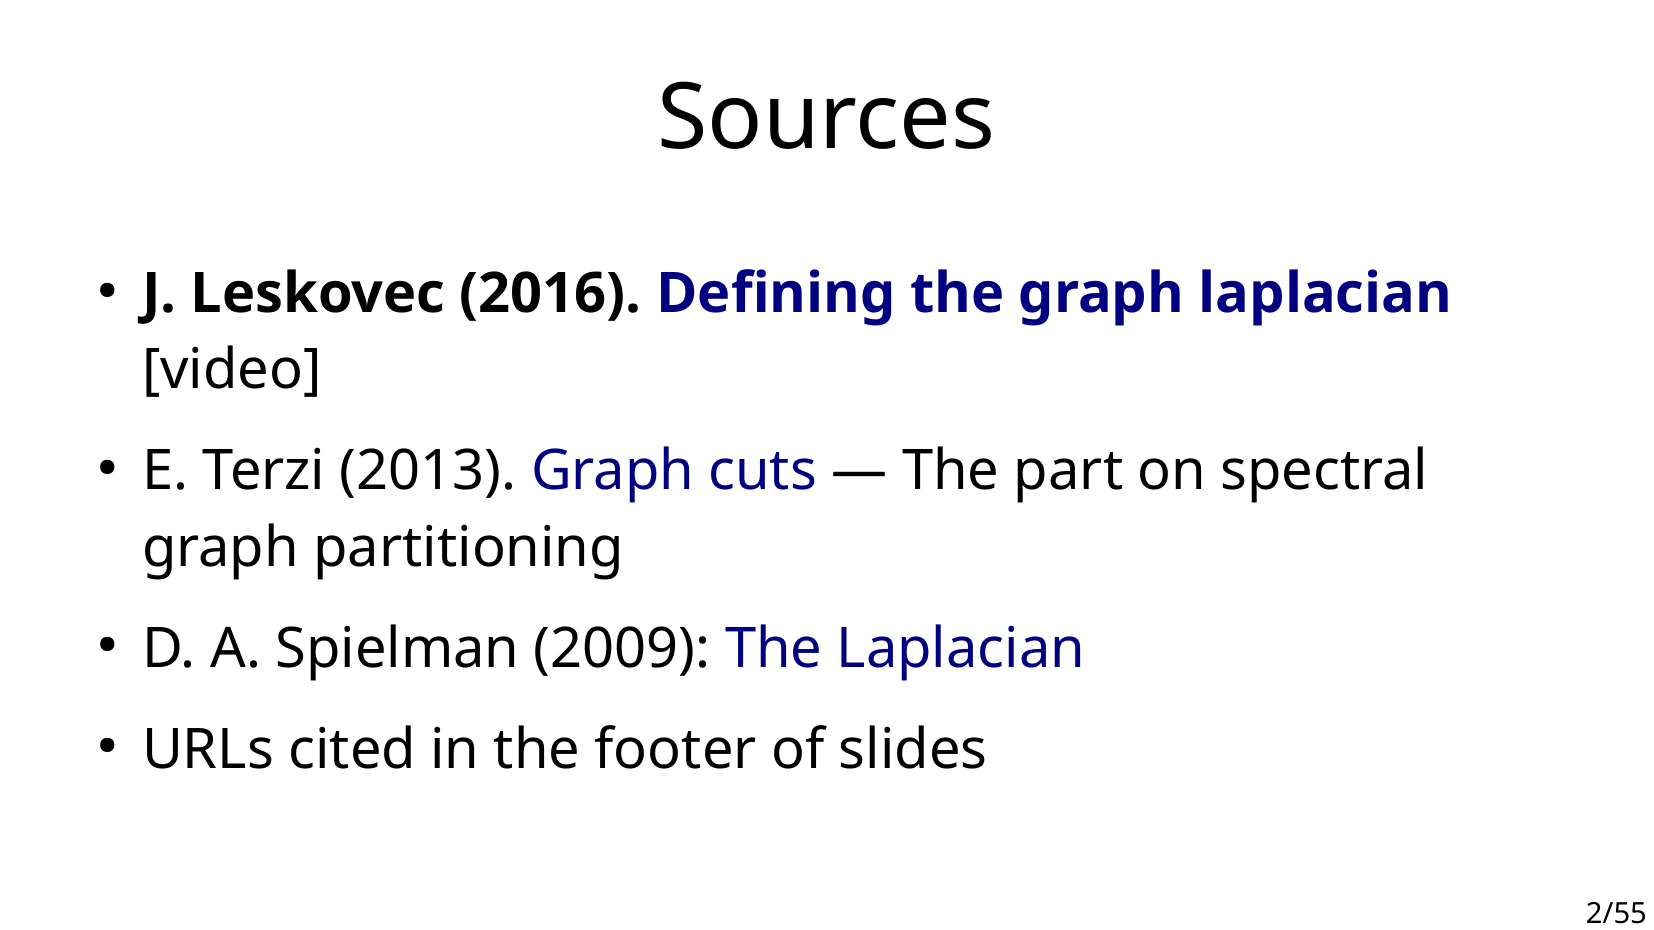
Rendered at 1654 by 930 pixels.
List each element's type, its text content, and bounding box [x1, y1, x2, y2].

list J. Leskovec (2016). Defining the graph laplacian [video] E. Terzi (2013). Graph cuts — The part on spectral graph partitioning D. A. Spielman (2009): The Laplacian URLs cited in the footer of slides [82, 252, 1571, 793]
title Sources [82, 1, 1571, 225]
